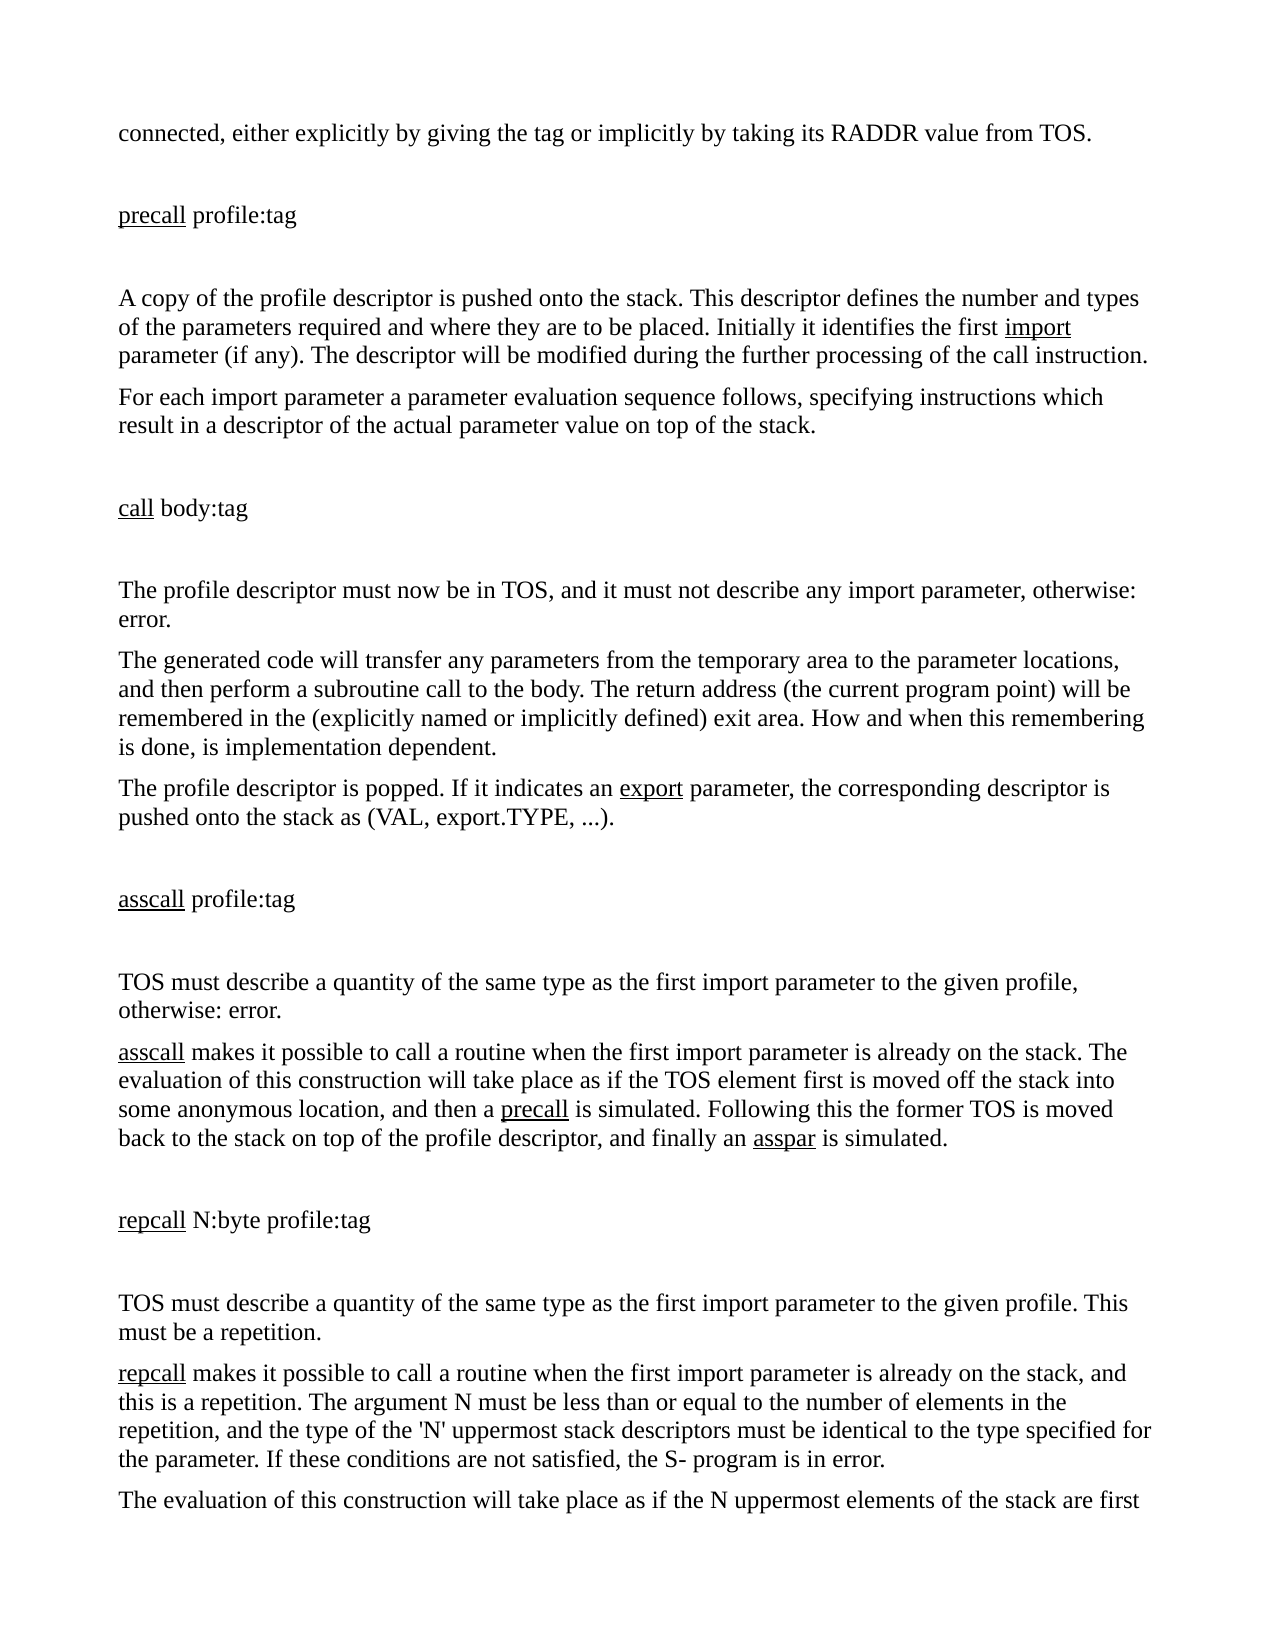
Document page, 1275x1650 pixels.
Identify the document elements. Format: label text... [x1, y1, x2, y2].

text asscall profile:tag [118, 884, 1157, 913]
text The profile descriptor is popped. If it indicates an export parameter, the corresponding descriptor is pushed onto the stack as (VAL, export.TYPE, ...). [118, 773, 1157, 831]
text repcall makes it possible to call a routine when the first import parameter is already on the stack, and this is a repetition. The argument N must be less than or equal to the number of elements in the repetition, and the type of the 'N' uppermost stack descriptors must be identical to the type specified for the parameter. If these conditions are not satisfied, the S- program is in error. [118, 1358, 1157, 1473]
text The evaluation of this construction will take place as if the N uppermost elements of the stack are first [118, 1486, 1157, 1514]
text The generated code will transfer any parameters from the temporary area to the parameter locations, and then perform a subroutine call to the body. The return address (the current program point) will be remembered in the (explicitly named or implicitly defined) exit area. How and when this remembering is done, is implementation dependent. [118, 646, 1157, 761]
text The profile descriptor must now be in TOS, and it must not describe any import parameter, otherwise: error. [118, 576, 1157, 633]
text For each import parameter a parameter evaluation sequence follows, specifying instructions which result in a descriptor of the actual parameter value on top of the stack. [118, 382, 1157, 439]
text asscall makes it possible to call a routine when the first import parameter is already on the stack. The evaluation of this construction will take place as if the TOS element first is moved off the stack into some anonymous location, and then a precall is simulated. Following this the former TOS is moved back to the stack on top of the profile descriptor, and finally an asspar is simulated. [118, 1037, 1157, 1152]
text call body:tag [118, 493, 1157, 522]
text TOS must describe a quantity of the same type as the first import parameter to the given profile. This must be a repetition. [118, 1288, 1157, 1346]
text repcall N:byte profile:tag [118, 1206, 1157, 1234]
text TOS must describe a quantity of the same type as the first import parameter to the given profile, otherwise: error. [118, 967, 1157, 1024]
text A copy of the profile descriptor is pushed onto the stack. This descriptor defines the number and types of the parameters required and where they are to be placed. Initially it identifies the first import parameter (if any). The descriptor will be modified during the further processing of the call instruction. [118, 283, 1157, 369]
text precall profile:tag [118, 201, 1157, 229]
text connected, either explicitly by giving the tag or implicitly by taking its RADDR value from TOS. [118, 118, 1157, 147]
